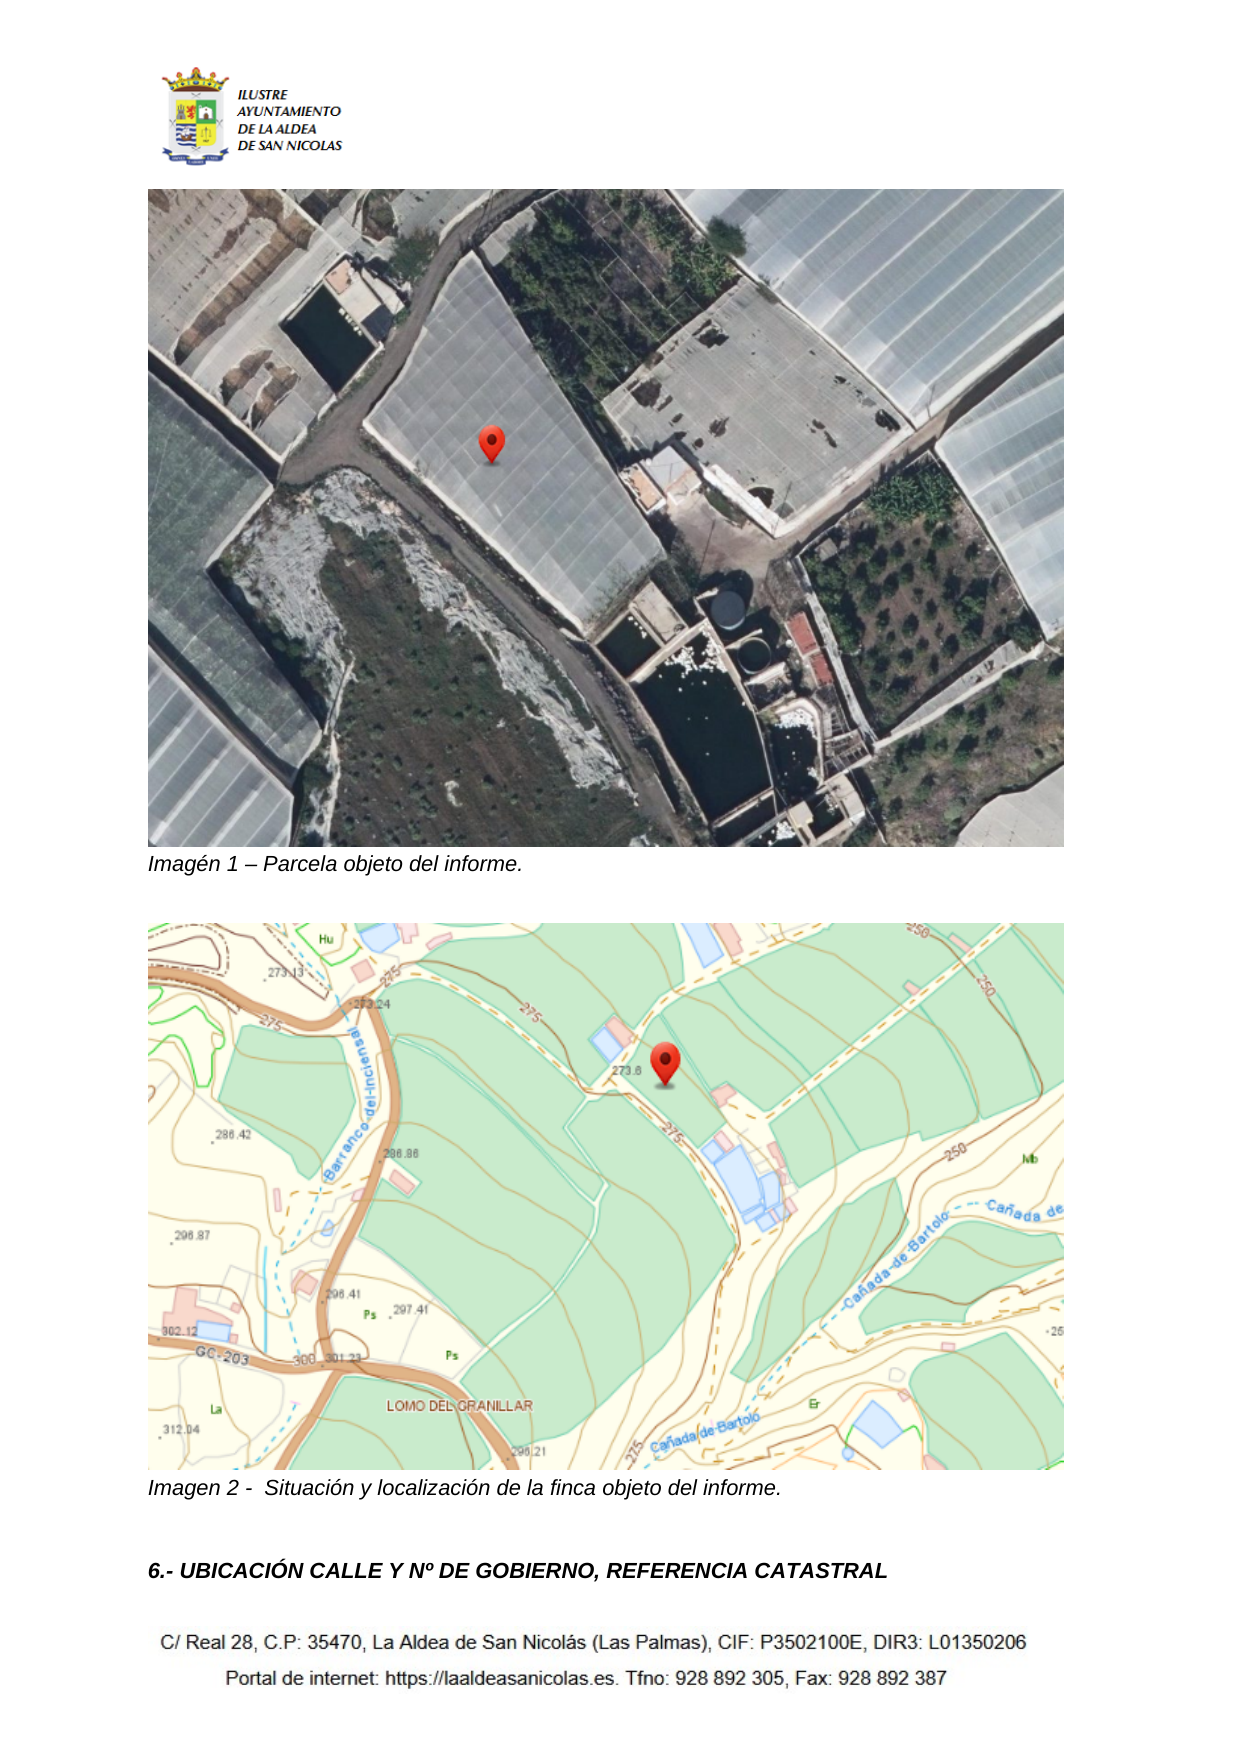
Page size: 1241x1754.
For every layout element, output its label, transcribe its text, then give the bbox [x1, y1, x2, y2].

text 6.- UBICACIÓN CALLE Y Nº DE GOBIERNO, REFERENCIA CATASTRAL [148, 1558, 1093, 1583]
picture [148, 59, 358, 173]
picture [148, 923, 1064, 1470]
text Imagen 2 - Situación y localización de la finca objeto del informe. [148, 1470, 1093, 1500]
picture [148, 1626, 1034, 1694]
picture [148, 189, 1064, 847]
text Imagén 1 – Parcela objeto del informe. [148, 847, 1093, 876]
